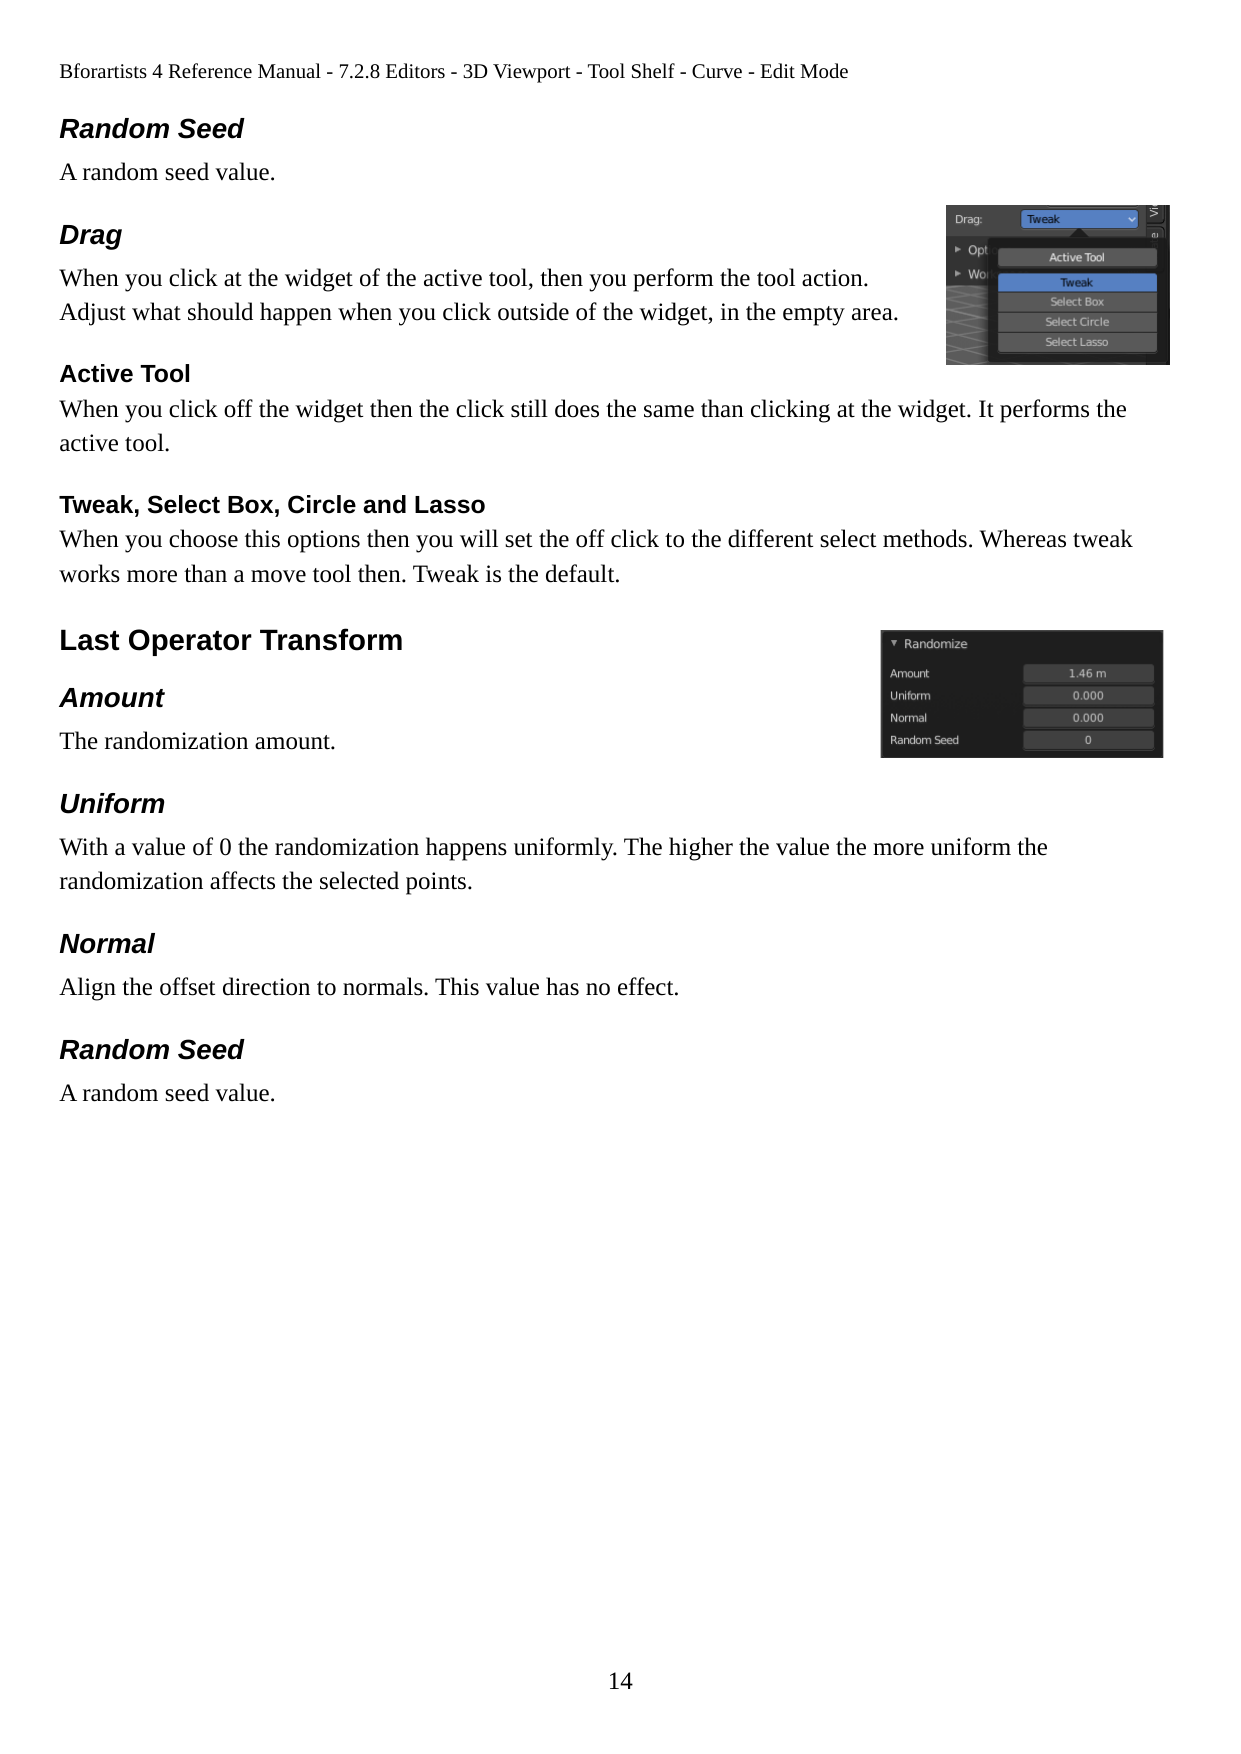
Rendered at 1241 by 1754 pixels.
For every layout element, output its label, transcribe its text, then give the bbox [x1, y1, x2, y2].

text With a value of 0 the randomization happens uniformly. The higher the value the more uniform the randomization affects the selected points. [59, 832, 1181, 895]
picture [946, 205, 1170, 365]
subtitle Tweak, Select Box, Circle and Lasso [59, 490, 1181, 518]
text The randomization amount. [59, 726, 880, 754]
text A random seed value. [59, 1078, 1181, 1107]
subtitle Random Seed [59, 1034, 1181, 1066]
subtitle Random Seed [59, 113, 1181, 144]
subtitle Drag [59, 218, 946, 250]
subtitle [1170, 218, 1181, 250]
text When you click at the widget of the active tool, then you perform the tool action. Adjust what should happen when you click outside of the widget, in the empty area. [59, 263, 946, 326]
picture [880, 630, 1164, 758]
subtitle Amount [59, 681, 880, 713]
subtitle Uniform [59, 787, 1181, 819]
text Align the offset direction to normals. This value has no effect. [59, 972, 1181, 1001]
subtitle Normal [59, 928, 1181, 960]
text A random seed value. [59, 157, 1181, 186]
subtitle Active Tool [59, 359, 1181, 387]
text When you choose this options then you will set the off click to the different select methods. Whereas tweak works more than a move tool then. Tweak is the default. [59, 524, 1181, 588]
subtitle [1164, 681, 1181, 713]
subtitle Last Operator Transform [59, 623, 1181, 656]
text When you click off the widget then the click still does the same than clicking at the widget. It performs the active tool. [59, 394, 1181, 457]
